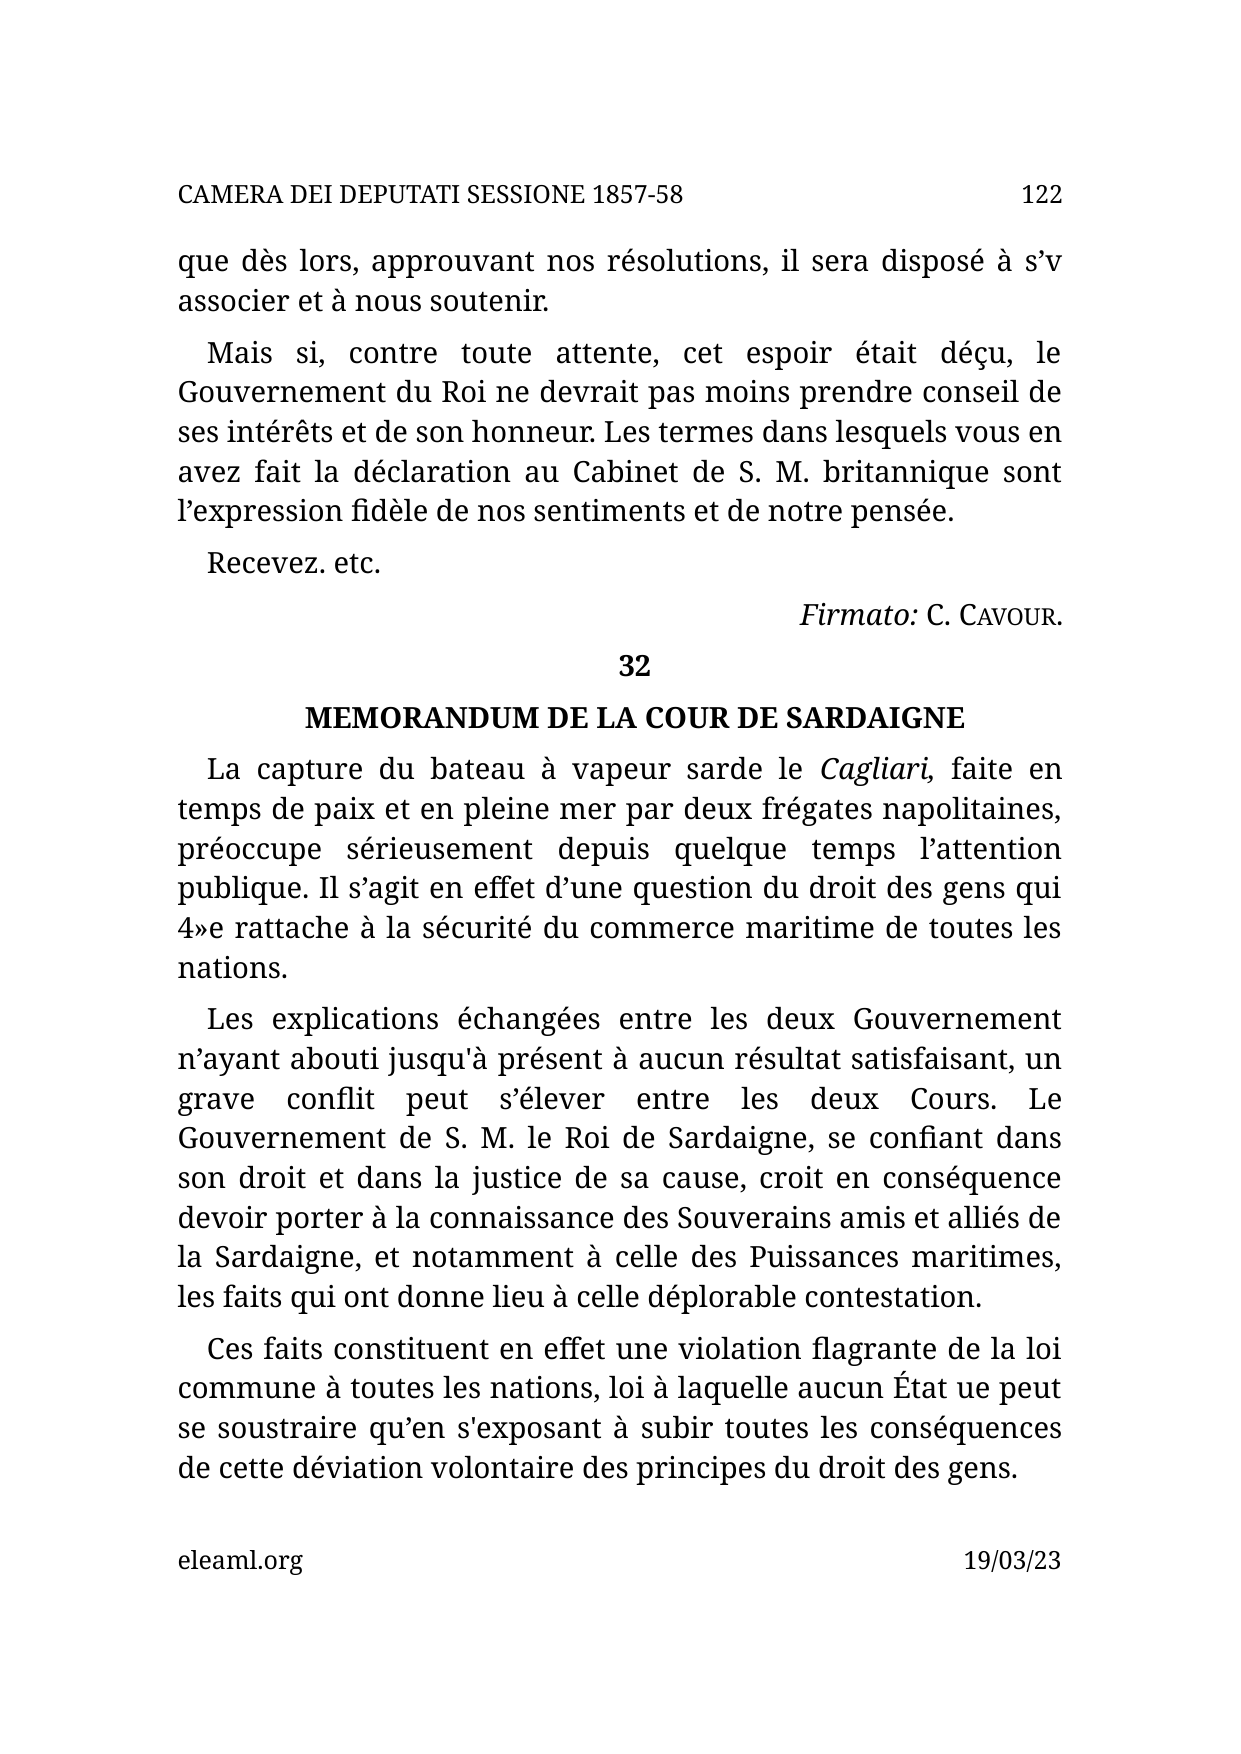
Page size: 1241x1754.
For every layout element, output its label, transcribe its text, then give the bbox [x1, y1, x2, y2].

text Ces faits constituent en effet une violation flagrante de la loi commune à toutes les nations, loi à laquelle aucun État ue peut se soustraire qu’en s'exposant à subir toutes les conséquences de cette déviation volontaire des principes du droit des gens. [177, 1328, 1063, 1487]
text Les explications échangées entre les deux Gouvernement n’ayant abouti jusqu'à présent à aucun résultat satisfaisant, un grave conflit peut s’élever entre les deux Cours. Le Gouvernement de S. M. le Roi de Sardaigne, se confiant dans son droit et dans la justice de sa cause, croit en conséquence devoir porter à la connaissance des Souverains amis et alliés de la Sardaigne, et notamment à celle des Puissances maritimes, les faits qui ont donne lieu à celle déplorable contestation. [177, 998, 1063, 1316]
text que dès lors, approuvant nos résolutions, il sera disposé à s’v associer et à nous soutenir. [177, 241, 1063, 320]
text Firmato: C. Cavour. [177, 594, 1063, 633]
text La capture du bateau à vapeur sarde le Cagliari, faite en temps de paix et en pleine mer par deux frégates napolitaines, préoccupe sérieusement depuis quelque temps l’attention publique. Il s’agit en effet d’une question du droit des gens qui 4»e rattache à la sécurité du commerce maritime de toutes les nations. [177, 748, 1063, 987]
text Mais si, contre toute attente, cet espoir était déçu, le Gouvernement du Roi ne devrait pas moins prendre conseil de ses intérêts et de son honneur. Les termes dans lesquels vous en avez fait la déclaration au Cabinet de S. M. britannique sont l’expression fidèle de nos sentiments et de notre pensée. [177, 332, 1063, 530]
text Recevez. etc. [177, 542, 1063, 582]
text MEMORANDUM DE LA COUR DE SARDAIGNE [177, 697, 1063, 737]
text 32 [177, 645, 1063, 685]
